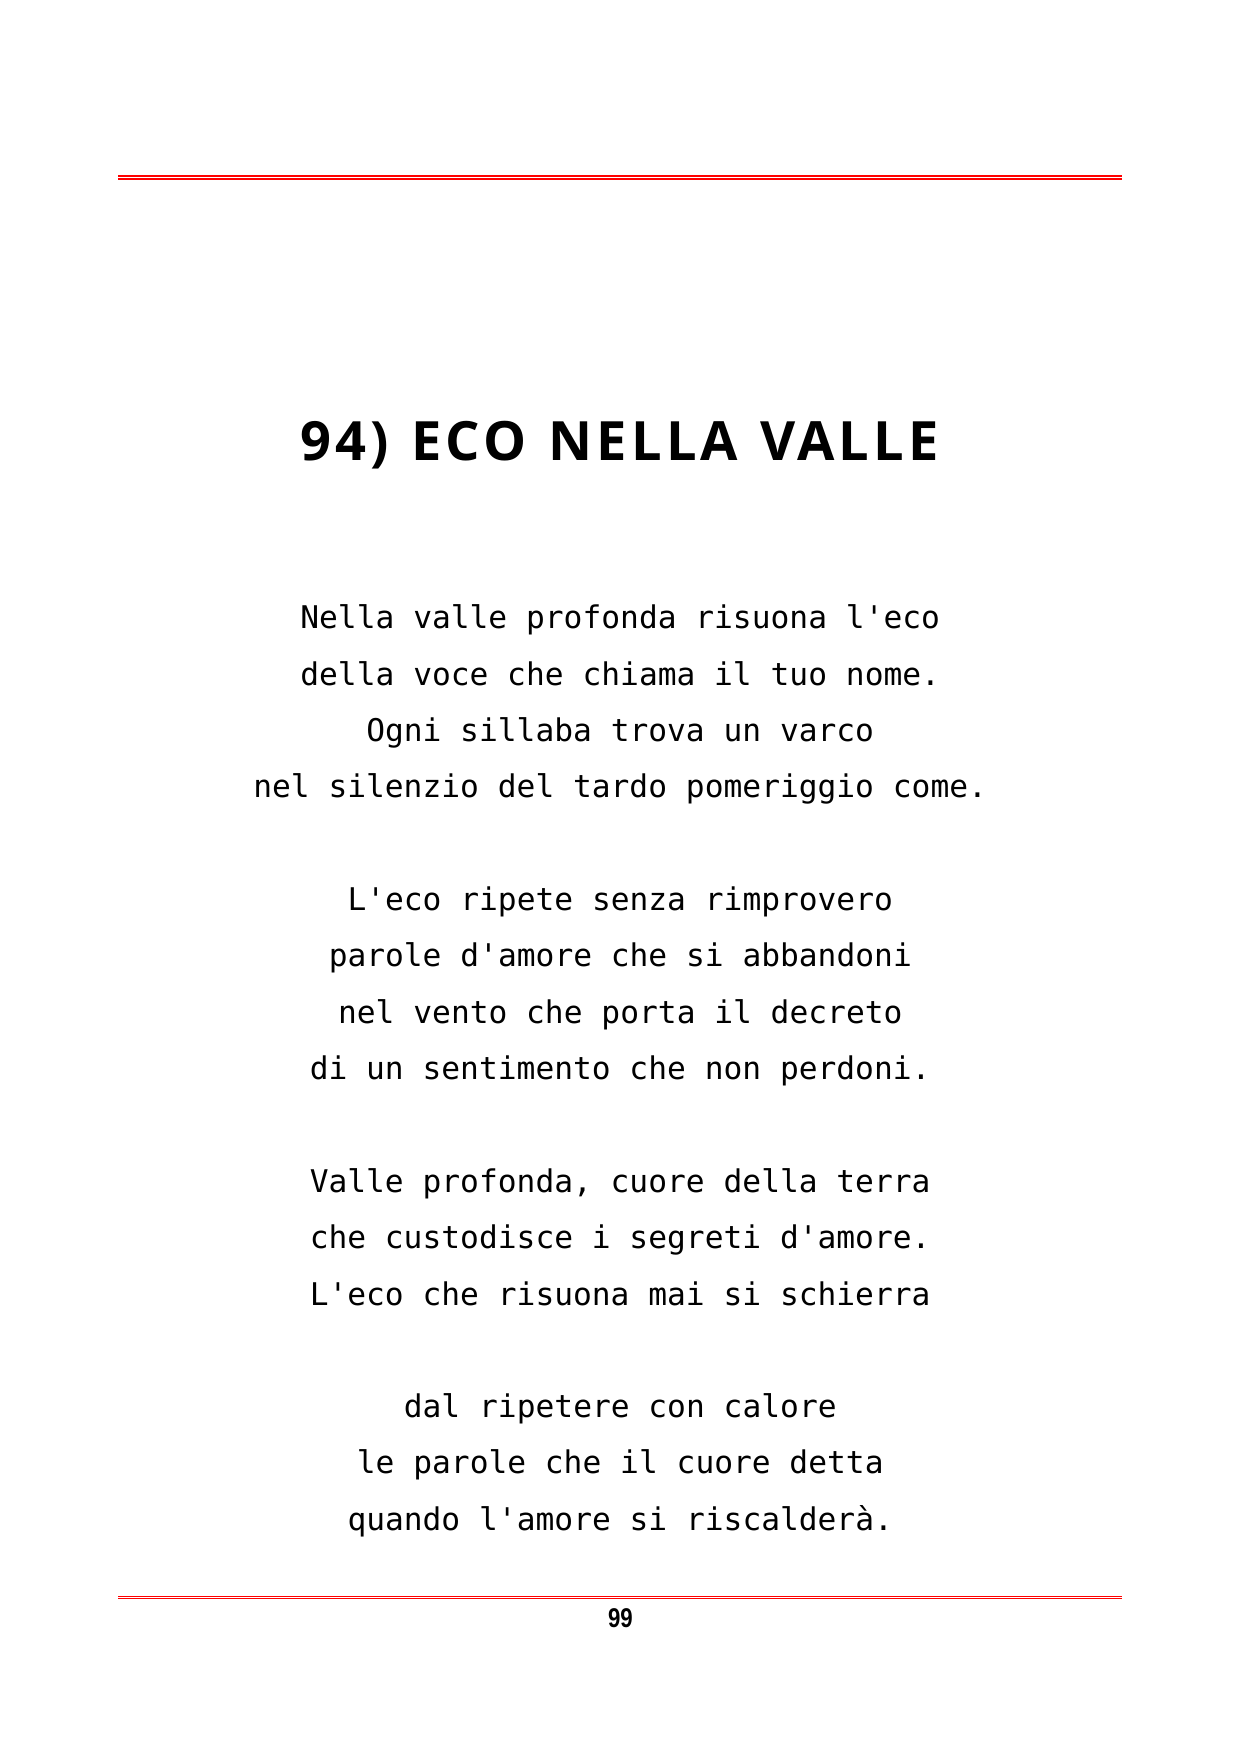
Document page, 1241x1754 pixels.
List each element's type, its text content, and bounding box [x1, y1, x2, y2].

text nel silenzio del tardo pomeriggio come. [118, 769, 1122, 805]
text che custodisce i segreti d'amore. [118, 1219, 1122, 1256]
title 94) Eco nella valle [118, 402, 1122, 476]
text L'eco ripete senza rimprovero [118, 881, 1122, 918]
text L'eco che risuona mai si schierra [118, 1276, 1122, 1312]
text dal ripetere con calore [118, 1388, 1122, 1425]
text di un sentimento che non perdoni. [118, 1050, 1122, 1087]
text le parole che il cuore detta [118, 1445, 1122, 1481]
text quando l'amore si riscalderà. [118, 1501, 1122, 1538]
text nel vento che porta il decreto [118, 994, 1122, 1030]
text Ogni sillaba trova un varco [118, 712, 1122, 749]
text della voce che chiama il tuo nome. [118, 656, 1122, 692]
text parole d'amore che si abbandoni [118, 938, 1122, 974]
text Valle profonda, cuore della terra [118, 1163, 1122, 1199]
text Nella valle profonda risuona l'eco [118, 599, 1122, 636]
